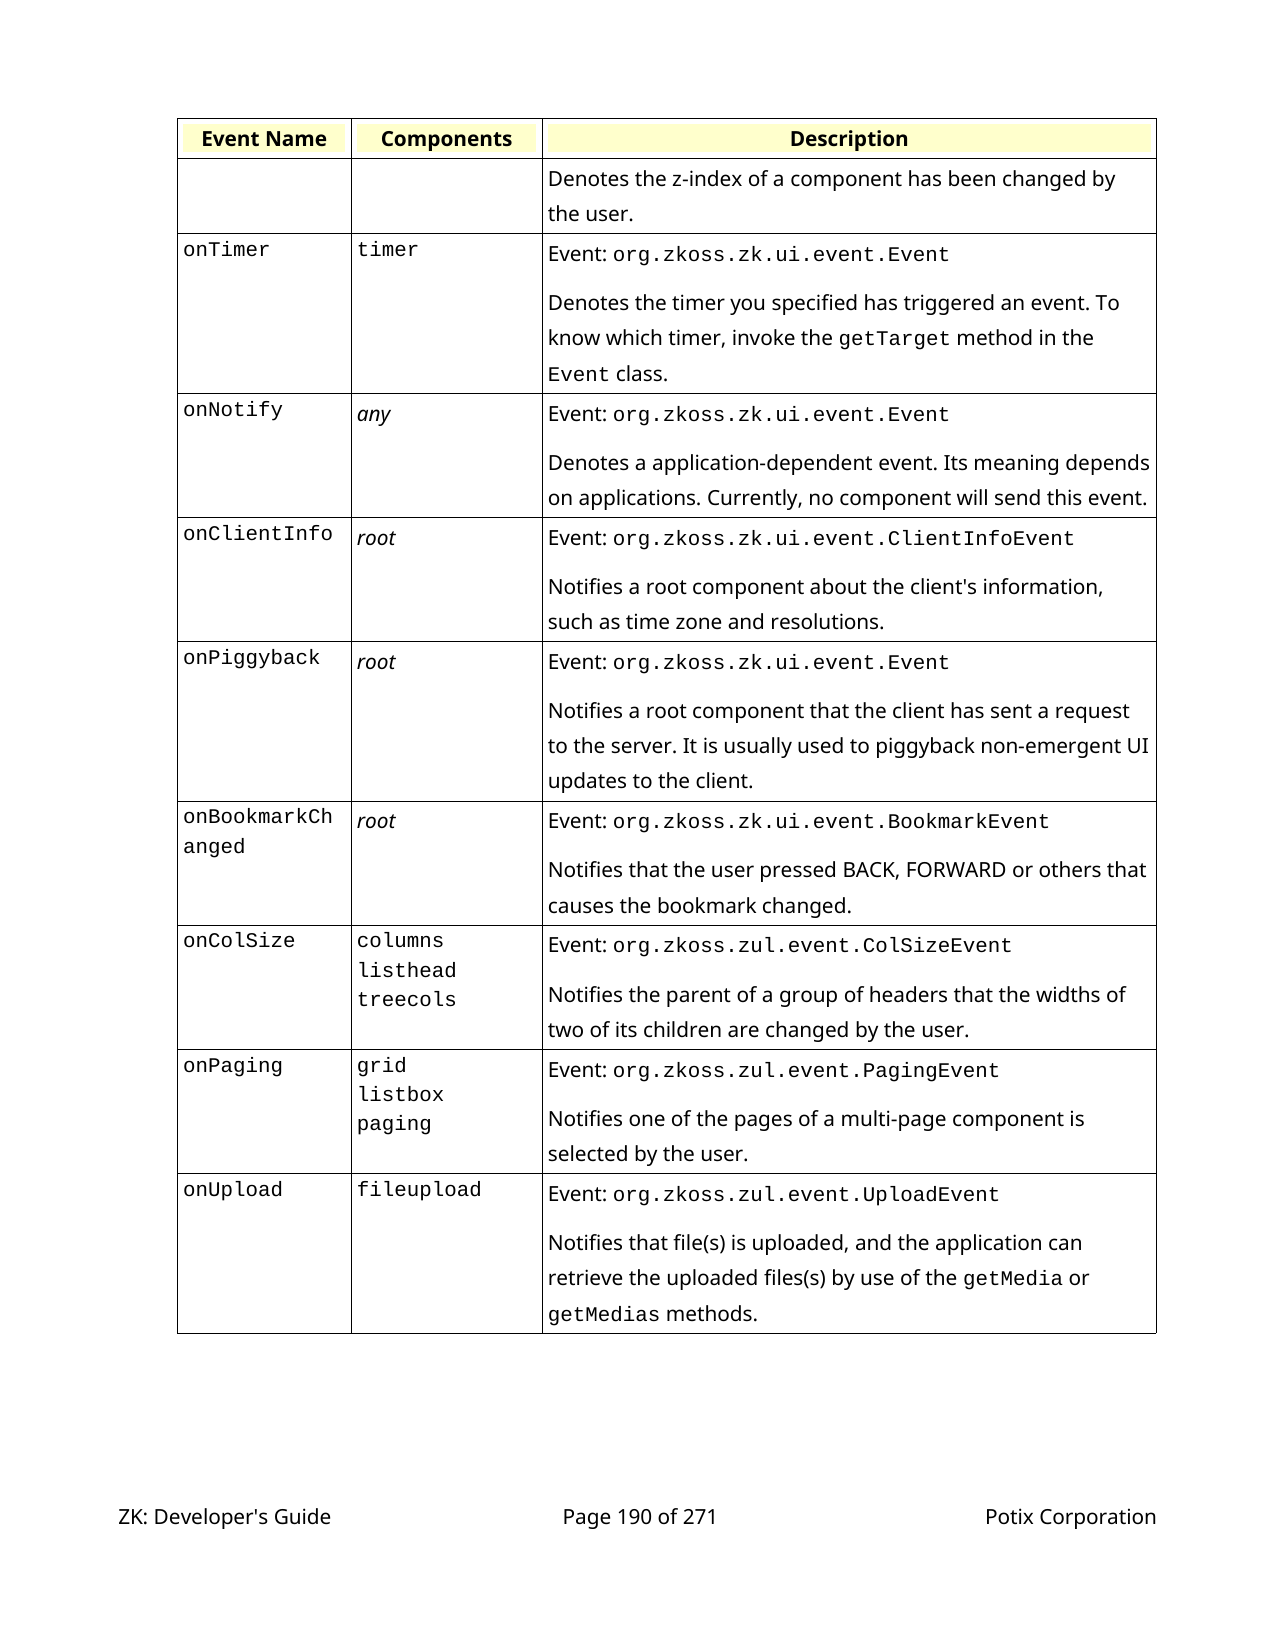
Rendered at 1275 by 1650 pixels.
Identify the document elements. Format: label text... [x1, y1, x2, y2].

table_cell Event: org.zkoss.zk.ui.event.Event Notifies a root component that the client has sent a request to the server. It is usually used to piggyback non-emergent UI updates to the client. [543, 642, 1156, 801]
table_cell Denotes the z-index of a component has been changed by the user. [543, 159, 1156, 233]
table_header Components [352, 119, 542, 158]
table_cell onTimer [178, 234, 351, 393]
table_cell grid listbox paging [352, 1050, 542, 1173]
table_cell root [352, 802, 542, 925]
table_cell onColSize [178, 926, 351, 1049]
table_cell onBookmarkChanged [178, 802, 351, 925]
table_cell onNotify [178, 394, 351, 517]
table_cell onPiggyback [178, 642, 351, 801]
table_cell Event: org.zkoss.zk.ui.event.Event Denotes a application-dependent event. Its meaning depends on applications. Currently, no component will send this event. [543, 394, 1156, 517]
table_cell [352, 159, 542, 233]
table_cell root [352, 518, 542, 641]
table_cell onClientInfo [178, 518, 351, 641]
table_header Description [543, 119, 1156, 158]
table_cell Event: org.zkoss.zk.ui.event.ClientInfoEvent Notifies a root component about the client's information, such as time zone and resolutions. [543, 518, 1156, 641]
table_cell Event: org.zkoss.zul.event.PagingEvent Notifies one of the pages of a multi-page component is selected by the user. [543, 1050, 1156, 1173]
table_cell root [352, 642, 542, 801]
table_cell columns listhead treecols [352, 926, 542, 1049]
table_cell Event: org.zkoss.zul.event.ColSizeEvent Notifies the parent of a group of headers that the widths of two of its children are changed by the user. [543, 926, 1156, 1049]
table_cell Event: org.zkoss.zk.ui.event.BookmarkEvent Notifies that the user pressed BACK, FORWARD or others that causes the bookmark changed. [543, 802, 1156, 925]
table_cell onUpload [178, 1174, 351, 1333]
table_cell onPaging [178, 1050, 351, 1173]
table_header Event Name [178, 119, 351, 158]
table_cell Event: org.zkoss.zk.ui.event.Event Denotes the timer you specified has triggered an event. To know which timer, invoke the getTarget method in the Event class. [543, 234, 1156, 393]
table_cell fileupload [352, 1174, 542, 1333]
table_cell [178, 159, 351, 233]
table_cell timer [352, 234, 542, 393]
table_cell any [352, 394, 542, 517]
table_cell Event: org.zkoss.zul.event.UploadEvent Notifies that file(s) is uploaded, and the application can retrieve the uploaded files(s) by use of the getMedia or getMedias methods. [543, 1174, 1156, 1333]
